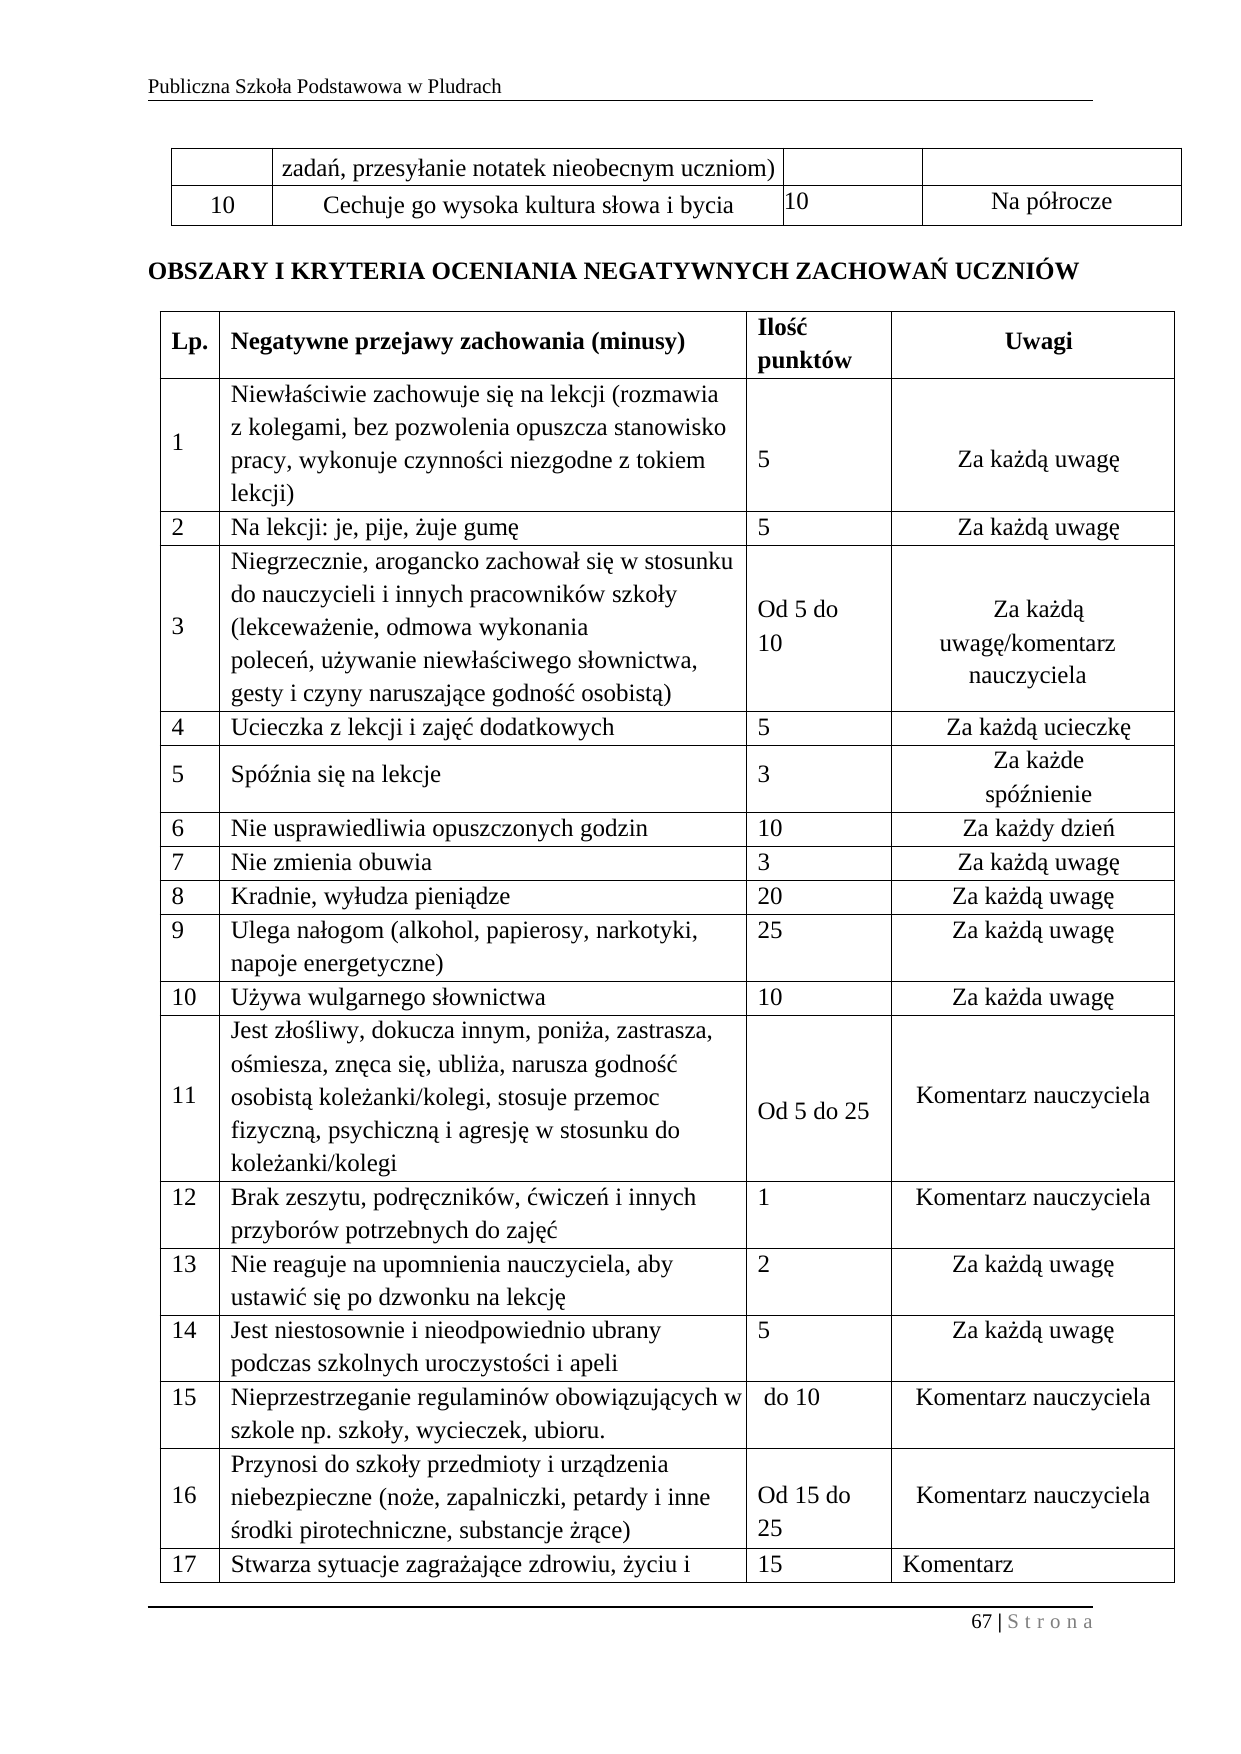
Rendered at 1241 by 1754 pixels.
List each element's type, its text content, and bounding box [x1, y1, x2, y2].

table_cell 5 [747, 379, 891, 511]
table_cell Za każdą uwagę/komentarz nauczyciela [892, 546, 1174, 711]
table_cell Za każdy dzień [892, 813, 1174, 846]
table_cell Brak zeszytu, podręczników, ćwiczeń i innych przyborów potrzebnych do zajęć [220, 1182, 746, 1248]
table_cell Za każdą uwagę [892, 1249, 1174, 1314]
table_cell 1 [747, 1182, 891, 1248]
table_cell Jest niestosownie i nieodpowiednio ubrany podczas szkolnych uroczystości i apeli [220, 1316, 746, 1381]
table_cell zadań, przesyłanie notatek nieobecnym uczniom) [273, 149, 783, 185]
table_cell Ulega nałogom (alkohol, papierosy, narkotyki, napoje energetyczne) [220, 915, 746, 981]
table_cell Za każdą uwagę [892, 847, 1174, 880]
table_cell 10 [172, 186, 272, 225]
table_cell 2 [161, 512, 219, 545]
table_cell 10 [747, 982, 891, 1014]
table_cell Stwarza sytuacje zagrażające zdrowiu, życiu i [220, 1549, 746, 1582]
table_cell Za każdą uwagę [892, 1316, 1174, 1381]
table_cell Od 15 do 25 [747, 1449, 891, 1548]
table_cell 1 [161, 379, 219, 511]
table_cell Za każdą ucieczkę [892, 712, 1174, 744]
table_cell 11 [161, 1016, 219, 1181]
table_cell 16 [161, 1449, 219, 1548]
table_cell 17 [161, 1549, 219, 1582]
table_cell 8 [161, 881, 219, 914]
table_cell Jest złośliwy, dokucza innym, poniża, zastrasza, ośmiesza, znęca się, ubliża, narusza godność osobistą koleżanki/kolegi, stosuje przemoc fizyczną, psychiczną i agresję w stosunku do koleżanki/kolegi [220, 1016, 746, 1181]
table_cell 3 [161, 546, 219, 711]
table_cell Nie usprawiedliwia opuszczonych godzin [220, 813, 746, 846]
table_cell 3 [747, 746, 891, 812]
table_cell 10 [161, 982, 219, 1014]
table_cell 14 [161, 1316, 219, 1381]
table_cell Za każdą uwagę [892, 379, 1174, 511]
table_cell Za każda uwagę [892, 982, 1174, 1014]
table_cell 7 [161, 847, 219, 880]
table_cell 2 [747, 1249, 891, 1314]
table_cell 5 [747, 712, 891, 744]
table_header Lp. [161, 312, 219, 378]
table_cell 5 [161, 746, 219, 812]
table_cell Komentarz [892, 1549, 1174, 1582]
table_cell Nieprzestrzeganie regulaminów obowiązujących w szkole np. szkoły, wycieczek, ubioru. [220, 1382, 746, 1448]
table_cell Za każdą uwagę [892, 881, 1174, 914]
table_cell Niegrzecznie, arogancko zachował się w stosunku do nauczycieli i innych pracowników szkoły (lekceważenie, odmowa wykonania poleceń, używanie niewłaściwego słownictwa, gesty i czyny naruszające godność osobistą) [220, 546, 746, 711]
table_cell Na lekcji: je, pije, żuje gumę [220, 512, 746, 545]
table_cell 5 [747, 1316, 891, 1381]
table_cell 10 [784, 186, 922, 225]
table_cell Komentarz nauczyciela [892, 1382, 1174, 1448]
table_cell do 10 [747, 1382, 891, 1448]
table_cell Za każdą uwagę [892, 512, 1174, 545]
table_header Negatywne przejawy zachowania (minusy) [220, 312, 746, 378]
table_cell Komentarz nauczyciela [892, 1449, 1174, 1548]
table_cell Cechuje go wysoka kultura słowa i bycia [273, 186, 783, 225]
table_cell Przynosi do szkoły przedmioty i urządzenia niebezpieczne (noże, zapalniczki, petardy i inne środki pirotechniczne, substancje żrące) [220, 1449, 746, 1548]
table_cell Na półrocze [923, 186, 1181, 225]
table_cell Komentarz nauczyciela [892, 1182, 1174, 1248]
table_cell Używa wulgarnego słownictwa [220, 982, 746, 1014]
table_cell 25 [747, 915, 891, 981]
table_cell Kradnie, wyłudza pieniądze [220, 881, 746, 914]
table_header Uwagi [892, 312, 1174, 378]
table_cell Od 5 do 25 [747, 1016, 891, 1181]
table_cell 3 [747, 847, 891, 880]
table_cell Niewłaściwie zachowuje się na lekcji (rozmawia z kolegami, bez pozwolenia opuszcza stanowisko pracy, wykonuje czynności niezgodne z tokiem lekcji) [220, 379, 746, 511]
table_cell Za każde spóźnienie [892, 746, 1174, 812]
table_cell Od 5 do 10 [747, 546, 891, 711]
table_cell 5 [747, 512, 891, 545]
table_cell Nie zmienia obuwia [220, 847, 746, 880]
table_cell 15 [747, 1549, 891, 1582]
table_cell 9 [161, 915, 219, 981]
table_cell 10 [747, 813, 891, 846]
table_cell Komentarz nauczyciela [892, 1016, 1174, 1181]
table_cell 4 [161, 712, 219, 744]
table_cell Ucieczka z lekcji i zajęć dodatkowych [220, 712, 746, 744]
text OBSZARY I KRYTERIA OCENIANIA NEGATYWNYCH ZACHOWAŃ UCZNIÓW [148, 256, 1093, 285]
table_cell 15 [161, 1382, 219, 1448]
table_cell [172, 149, 272, 185]
table_cell 13 [161, 1249, 219, 1314]
table_header Ilość punktów [747, 312, 891, 378]
table_cell [784, 149, 922, 185]
table_cell 20 [747, 881, 891, 914]
table_cell Spóźnia się na lekcje [220, 746, 746, 812]
table_cell Nie reaguje na upomnienia nauczyciela, aby ustawić się po dzwonku na lekcję [220, 1249, 746, 1314]
table_cell Za każdą uwagę [892, 915, 1174, 981]
table_cell [923, 149, 1181, 185]
table_cell 12 [161, 1182, 219, 1248]
table_cell 6 [161, 813, 219, 846]
